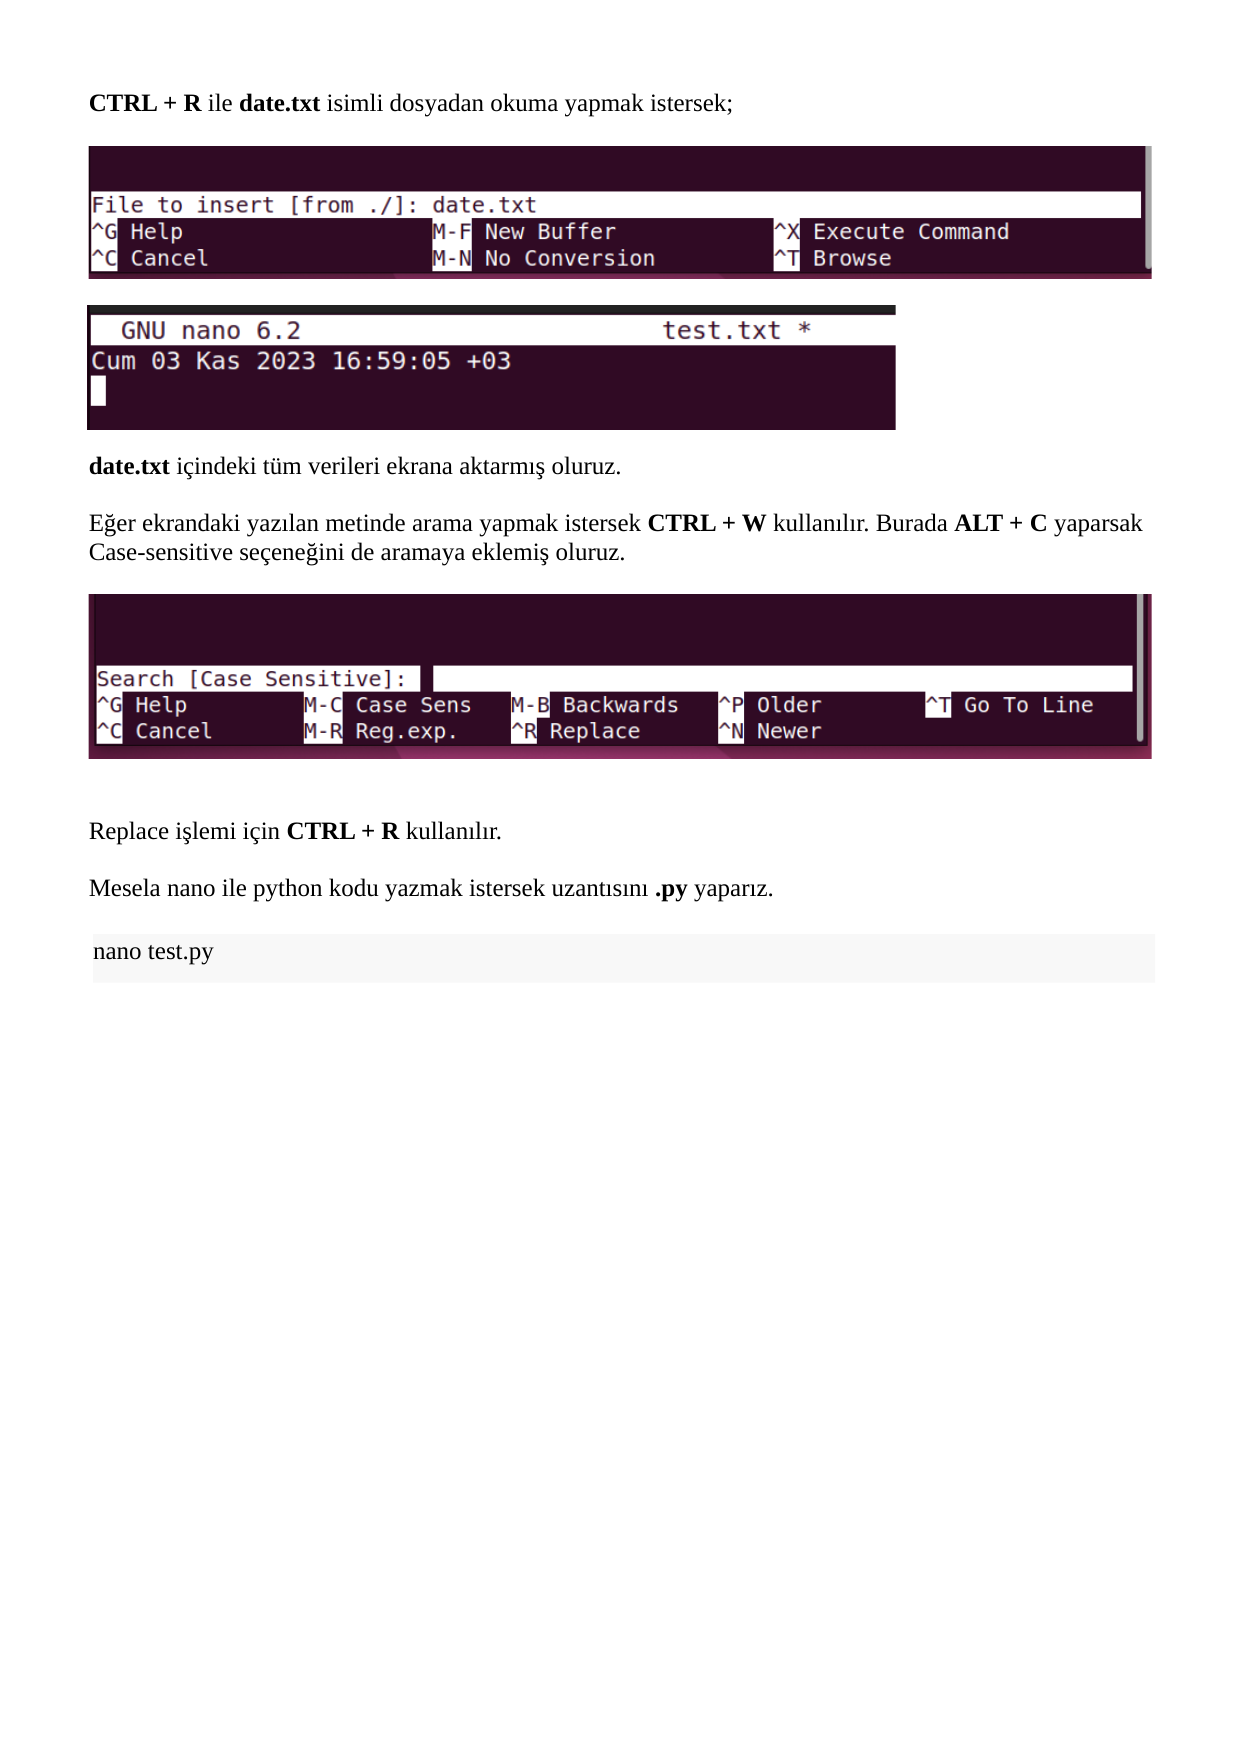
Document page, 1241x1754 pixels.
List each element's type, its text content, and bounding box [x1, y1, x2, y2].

picture [87, 305, 896, 430]
text date.txt içindeki tüm verileri ekrana aktarmış oluruz. [88, 451, 1152, 479]
text Replace işlemi için CTRL + R kullanılır. [88, 816, 1152, 844]
picture [88, 146, 1152, 279]
text Eğer ekrandaki yazılan metinde arama yapmak istersek CTRL + W kullanılır. Burada ALT + C yaparsak Case-sensitive seçeneğini de aramaya eklemiş oluruz. [88, 508, 1152, 566]
picture [88, 594, 1152, 759]
text CTRL + R ile date.txt isimli dosyadan okuma yapmak istersek; [88, 88, 1152, 117]
text Mesela nano ile python kodu yazmak istersek uzantısını .py yaparız. [88, 873, 1152, 902]
